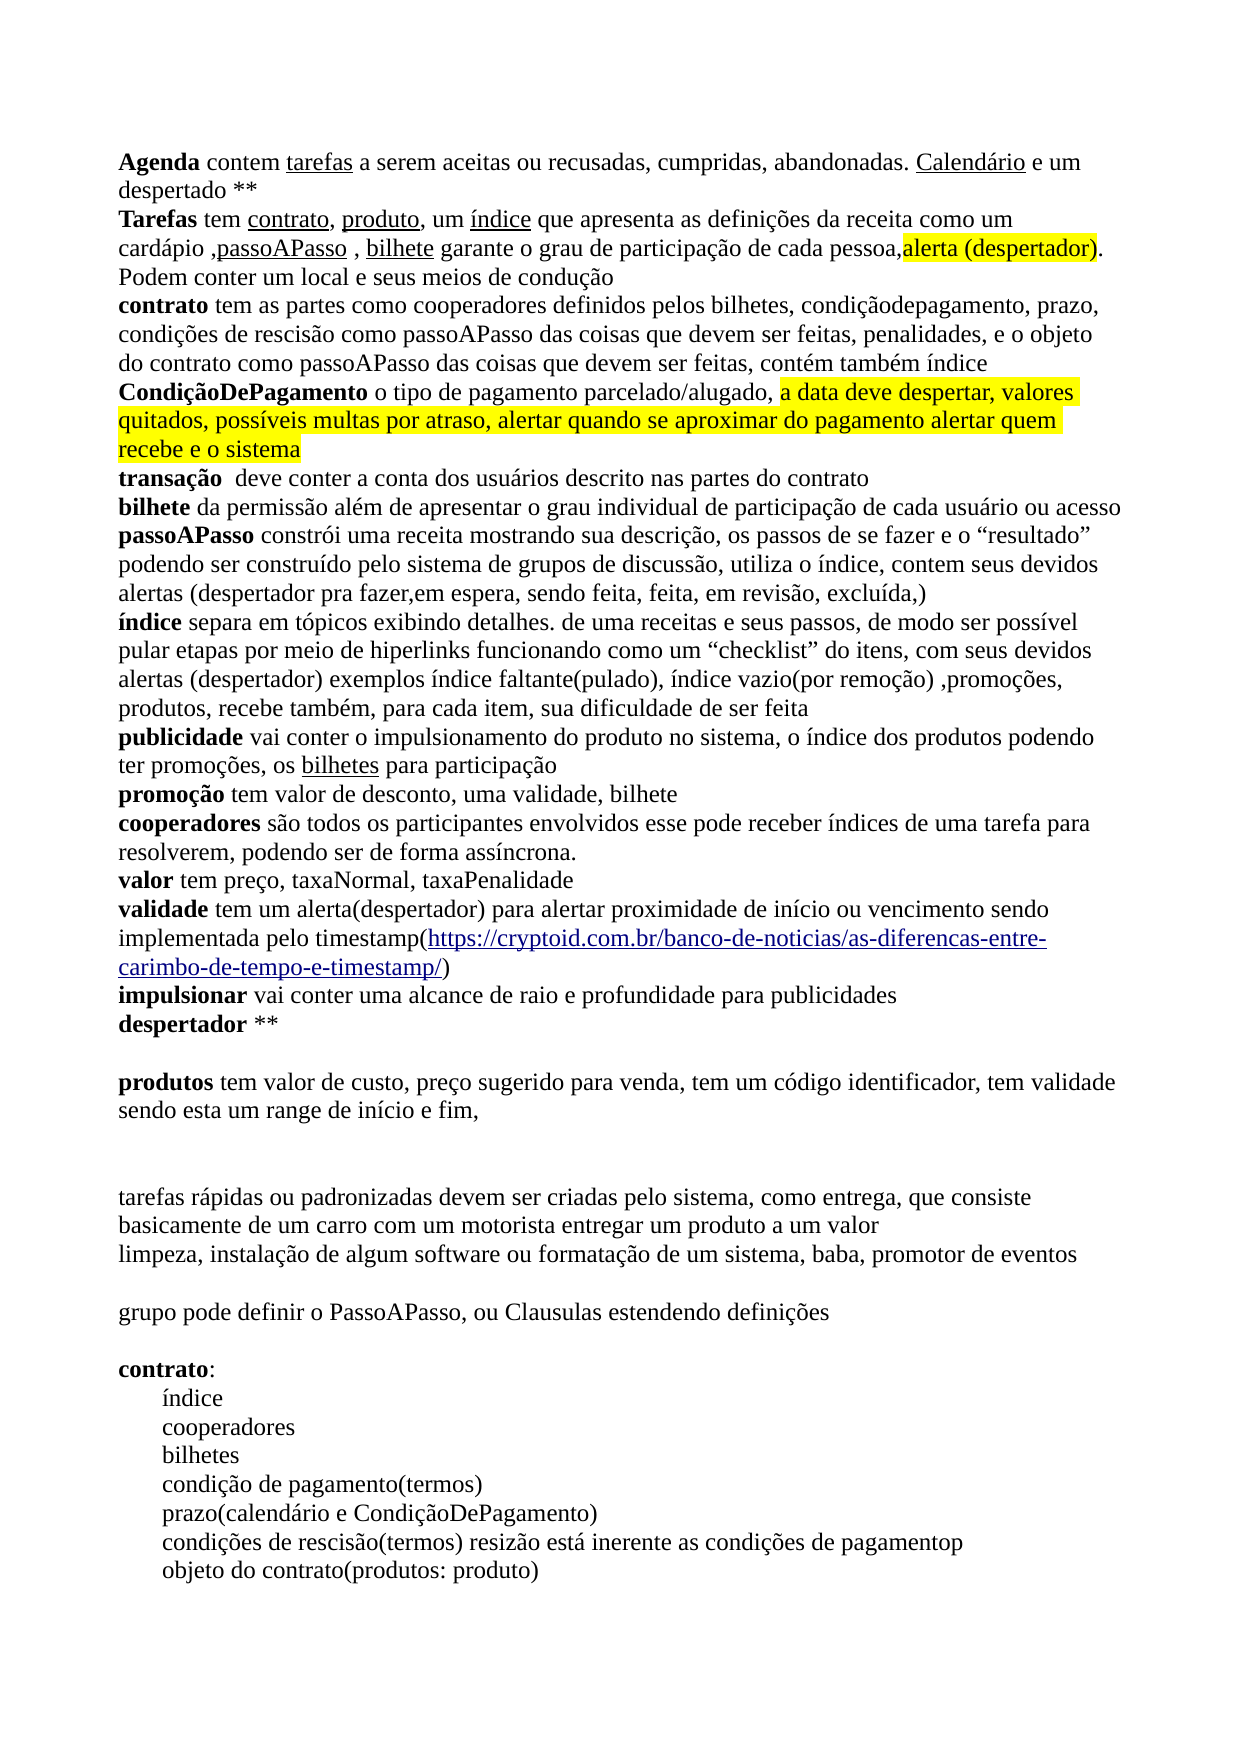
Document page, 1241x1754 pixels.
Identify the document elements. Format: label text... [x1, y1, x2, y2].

text despertador ** [118, 1009, 1122, 1038]
text cooperadores são todos os participantes envolvidos esse pode receber índices de uma tarefa para resolverem, podendo ser de forma assíncrona. [118, 808, 1122, 866]
text Tarefas tem contrato, produto, um índice que apresenta as definições da receita como um cardápio ,passoAPasso , bilhete garante o grau de participação de cada pessoa,alerta (despertador). Podem conter um local e seus meios de condução [118, 204, 1122, 291]
text limpeza, instalação de algum software ou formatação de um sistema, baba, promotor de eventos [118, 1239, 1122, 1268]
text índice separa em tópicos exibindo detalhes. de uma receitas e seus passos, de modo ser possível pular etapas por meio de hiperlinks funcionando como um “checklist” do itens, com seus devidos alertas (despertador) exemplos índice faltante(pulado), índice vazio(por remoção) ,promoções, produtos, recebe também, para cada item, sua dificuldade de ser feita [118, 607, 1122, 722]
text publicidade vai conter o impulsionamento do produto no sistema, o índice dos produtos podendo ter promoções, os bilhetes para participação [118, 722, 1122, 779]
text produtos tem valor de custo, preço sugerido para venda, tem um código identificador, tem validade sendo esta um range de início e fim, [118, 1067, 1122, 1124]
text contrato tem as partes como cooperadores definidos pelos bilhetes, condiçãodepagamento, prazo, condições de rescisão como passoAPasso das coisas que devem ser feitas, penalidades, e o objeto do contrato como passoAPasso das coisas que devem ser feitas, contém também índice [118, 291, 1122, 377]
text bilhetes [118, 1441, 1122, 1469]
text transação deve conter a conta dos usuários descrito nas partes do contrato [118, 463, 1122, 492]
text índice [118, 1383, 1122, 1412]
text CondiçãoDePagamento o tipo de pagamento parcelado/alugado, a data deve despertar, valores quitados, possíveis multas por atraso, alertar quando se aproximar do pagamento alertar quem recebe e o sistema [118, 377, 1122, 463]
text prazo(calendário e CondiçãoDePagamento) [118, 1498, 1122, 1527]
text condições de rescisão(termos) resizão está inerente as condições de pagamentop [118, 1527, 1122, 1556]
text passoAPasso constrói uma receita mostrando sua descrição, os passos de se fazer e o “resultado” podendo ser construído pelo sistema de grupos de discussão, utiliza o índice, contem seus devidos alertas (despertador pra fazer,em espera, sendo feita, feita, em revisão, excluída,) [118, 521, 1122, 607]
text objeto do contrato(produtos: produto) [118, 1556, 1122, 1584]
text cooperadores [118, 1412, 1122, 1441]
text impulsionar vai conter uma alcance de raio e profundidade para publicidades [118, 981, 1122, 1009]
text validade tem um alerta(despertador) para alertar proximidade de início ou vencimento sendo implementada pelo timestamp(https://cryptoid.com.br/banco-de-noticias/as-diferencas-entre-carimbo-de-tempo-e-timestamp/) [118, 894, 1122, 981]
text Agenda contem tarefas a serem aceitas ou recusadas, cumpridas, abandonadas. Calendário e um despertado ** [118, 147, 1122, 204]
text grupo pode definir o PassoAPasso, ou Clausulas estendendo definições [118, 1297, 1122, 1326]
text bilhete da permissão além de apresentar o grau individual de participação de cada usuário ou acesso [118, 492, 1122, 521]
text valor tem preço, taxaNormal, taxaPenalidade [118, 866, 1122, 894]
text contrato: [118, 1354, 1122, 1383]
text promoção tem valor de desconto, uma validade, bilhete [118, 779, 1122, 808]
text condição de pagamento(termos) [118, 1469, 1122, 1498]
text tarefas rápidas ou padronizadas devem ser criadas pelo sistema, como entrega, que consiste basicamente de um carro com um motorista entregar um produto a um valor [118, 1182, 1122, 1239]
